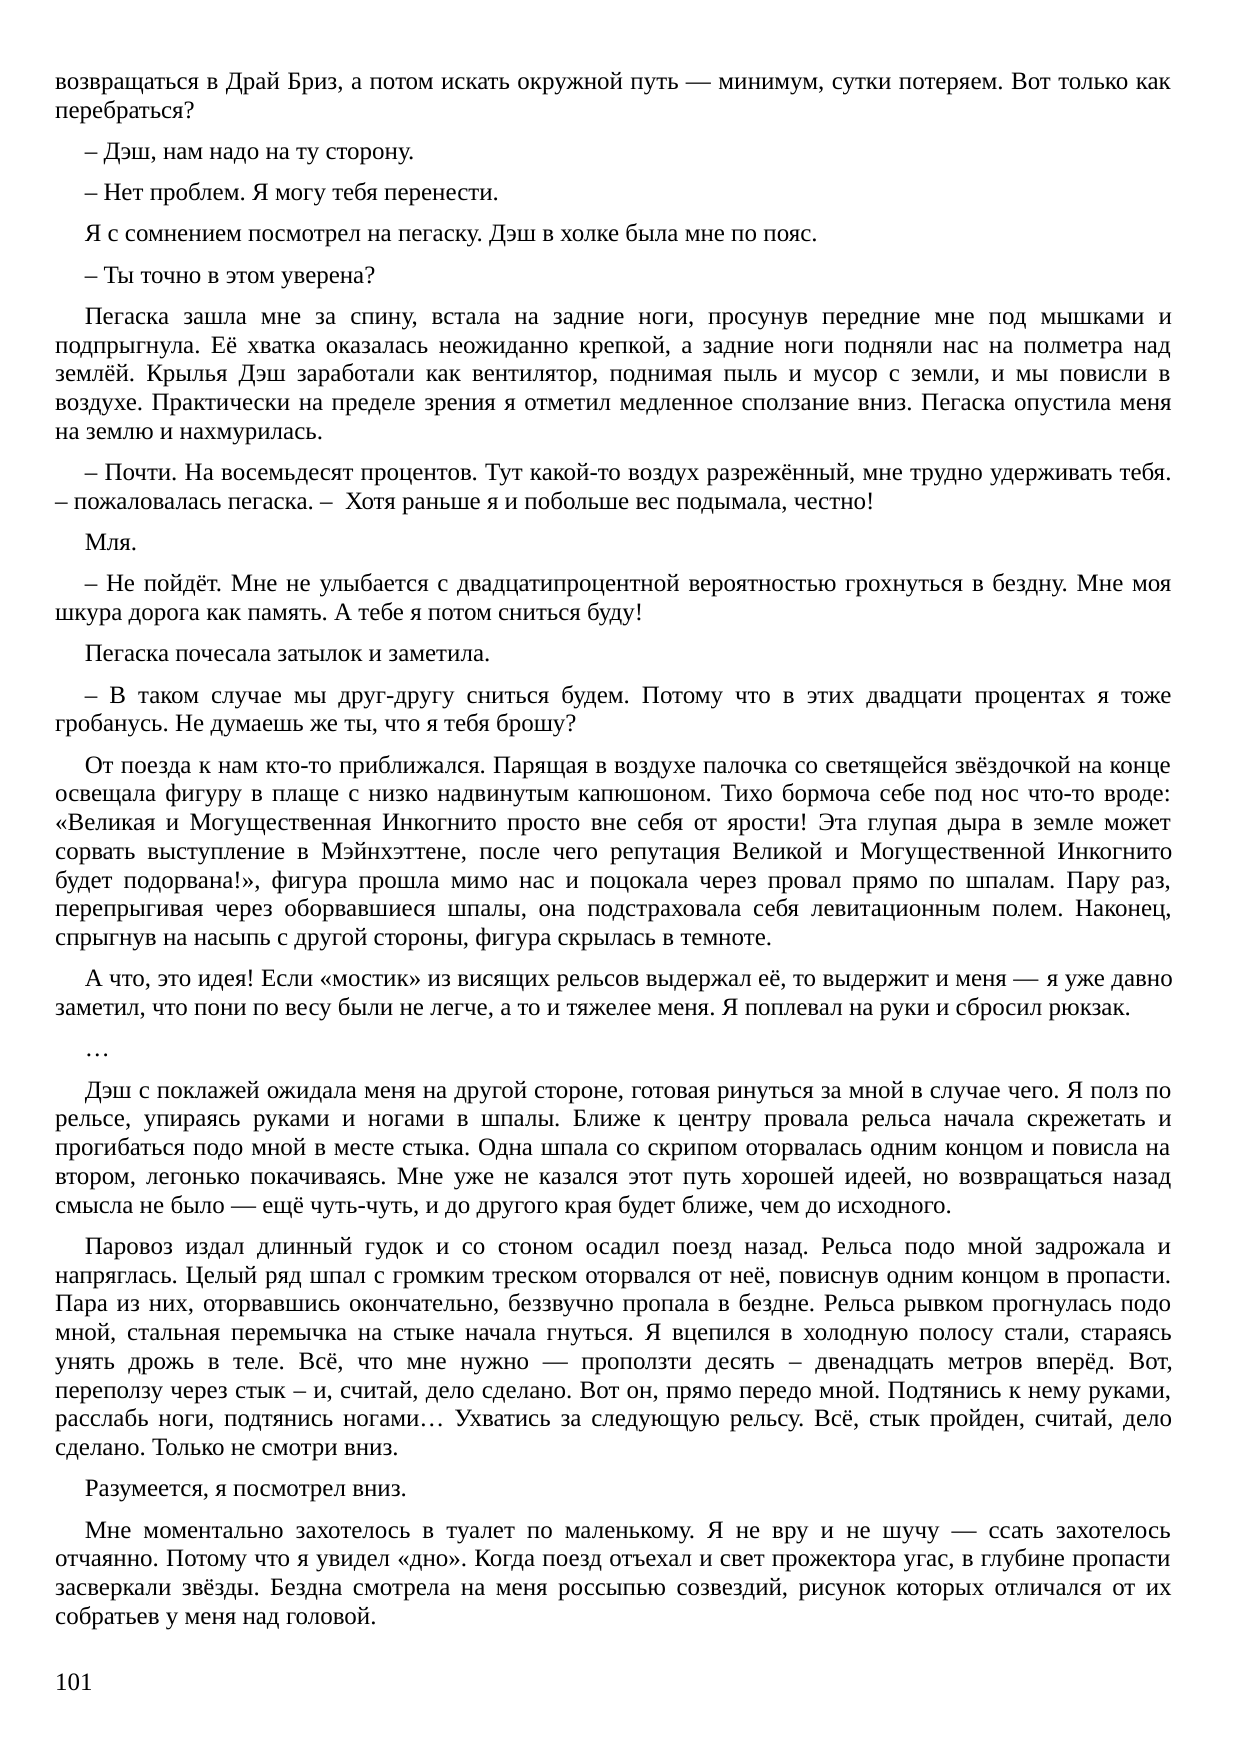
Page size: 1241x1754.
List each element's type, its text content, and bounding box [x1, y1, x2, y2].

text – В таком случае мы друг-другу сниться будем. Потому что в этих двадцати процентах я тоже гробанусь. Не думаешь же ты, что я тебя брошу? [55, 680, 1173, 737]
text А что, это идея! Если «мостик» из висящих рельсов выдержал её, то выдержит и меня — я уже давно заметил, что пони по весу были не легче, а то и тяжелее меня. Я поплевал на руки и сбросил рюкзак. [55, 963, 1173, 1021]
text Разумеется, я посмотрел вниз. [55, 1473, 1173, 1502]
text От поезда к нам кто-то приближался. Парящая в воздухе палочка со светящейся звёздочкой на конце освещала фигуру в плаще с низко надвинутым капюшоном. Тихо бормоча себе под нос что-то вроде: «Великая и Могущественная Инкогнито просто вне себя от ярости! Эта глупая дыра в земле может сорвать выступление в Мэйнхэттене, после чего репутация Великой и Могущественной Инкогнито будет подорвана!», фигура прошла мимо нас и поцокала через провал прямо по шпалам. Пару раз, перепрыгивая через оборвавшиеся шпалы, она подстраховала себя левитационным полем. Наконец, спрыгнув на насыпь с другой стороны, фигура скрылась в темноте. [55, 750, 1173, 951]
text возвращаться в Драй Бриз, а потом искать окружной путь — минимум, сутки потеряем. Вот только как перебраться? [55, 66, 1173, 123]
text – Не пойдёт. Мне не улыбается с двадцатипроцентной вероятностью грохнуться в бездну. Мне моя шкура дорога как память. А тебе я потом сниться буду! [55, 568, 1173, 626]
text Я с сомнением посмотрел на пегаску. Дэш в холке была мне по пояс. [55, 218, 1173, 247]
text – Нет проблем. Я могу тебя перенести. [55, 177, 1173, 206]
text Мне моментально захотелось в туалет по маленькому. Я не вру и не шучу — ссать захотелось отчаянно. Потому что я увидел «дно». Когда поезд отъехал и свет прожектора угас, в глубине пропасти засверкали звёзды. Бездна смотрела на меня россыпью созвездий, рисунок которых отличался от их собратьев у меня над головой. [55, 1515, 1173, 1630]
text – Почти. На восемьдесят процентов. Тут какой-то воздух разрежённый, мне трудно удерживать тебя. – пожаловалась пегаска. – Хотя раньше я и побольше вес подымала, честно! [55, 457, 1173, 515]
text Мля. [55, 527, 1173, 556]
text Пегаска зашла мне за спину, встала на задние ноги, просунув передние мне под мышками и подпрыгнула. Её хватка оказалась неожиданно крепкой, а задние ноги подняли нас на полметра над землёй. Крылья Дэш заработали как вентилятор, поднимая пыль и мусор с земли, и мы повисли в воздухе. Практически на пределе зрения я отметил медленное сползание вниз. Пегаска опустила меня на землю и нахмурилась. [55, 301, 1173, 445]
text Паровоз издал длинный гудок и со стоном осадил поезд назад. Рельса подо мной задрожала и напряглась. Целый ряд шпал с громким треском оторвался от неё, повиснув одним концом в пропасти. Пара из них, оторвавшись окончательно, беззвучно пропала в бездне. Рельса рывком прогнулась подо мной, стальная перемычка на стыке начала гнуться. Я вцепился в холодную полосу стали, стараясь унять дрожь в теле. Всё, что мне нужно — проползти десять – двенадцать метров вперёд. Вот, переползу через стык – и, считай, дело сделано. Вот он, прямо передо мной. Подтянись к нему руками, расслабь ноги, подтянись ногами… Ухватись за следующую рельсу. Всё, стык пройден, считай, дело сделано. Только не смотри вниз. [55, 1231, 1173, 1461]
text Дэш с поклажей ожидала меня на другой стороне, готовая ринуться за мной в случае чего. Я полз по рельсе, упираясь руками и ногами в шпалы. Ближе к центру провала рельса начала скрежетать и прогибаться подо мной в месте стыка. Одна шпала со скрипом оторвалась одним концом и повисла на втором, легонько покачиваясь. Мне уже не казался этот путь хорошей идеей, но возвращаться назад смысла не было — ещё чуть-чуть, и до другого края будет ближе, чем до исходного. [55, 1075, 1173, 1218]
text … [55, 1033, 1173, 1062]
text – Дэш, нам надо на ту сторону. [55, 136, 1173, 165]
text – Ты точно в этом уверена? [55, 260, 1173, 288]
text Пегаска почесала затылок и заметила. [55, 638, 1173, 667]
